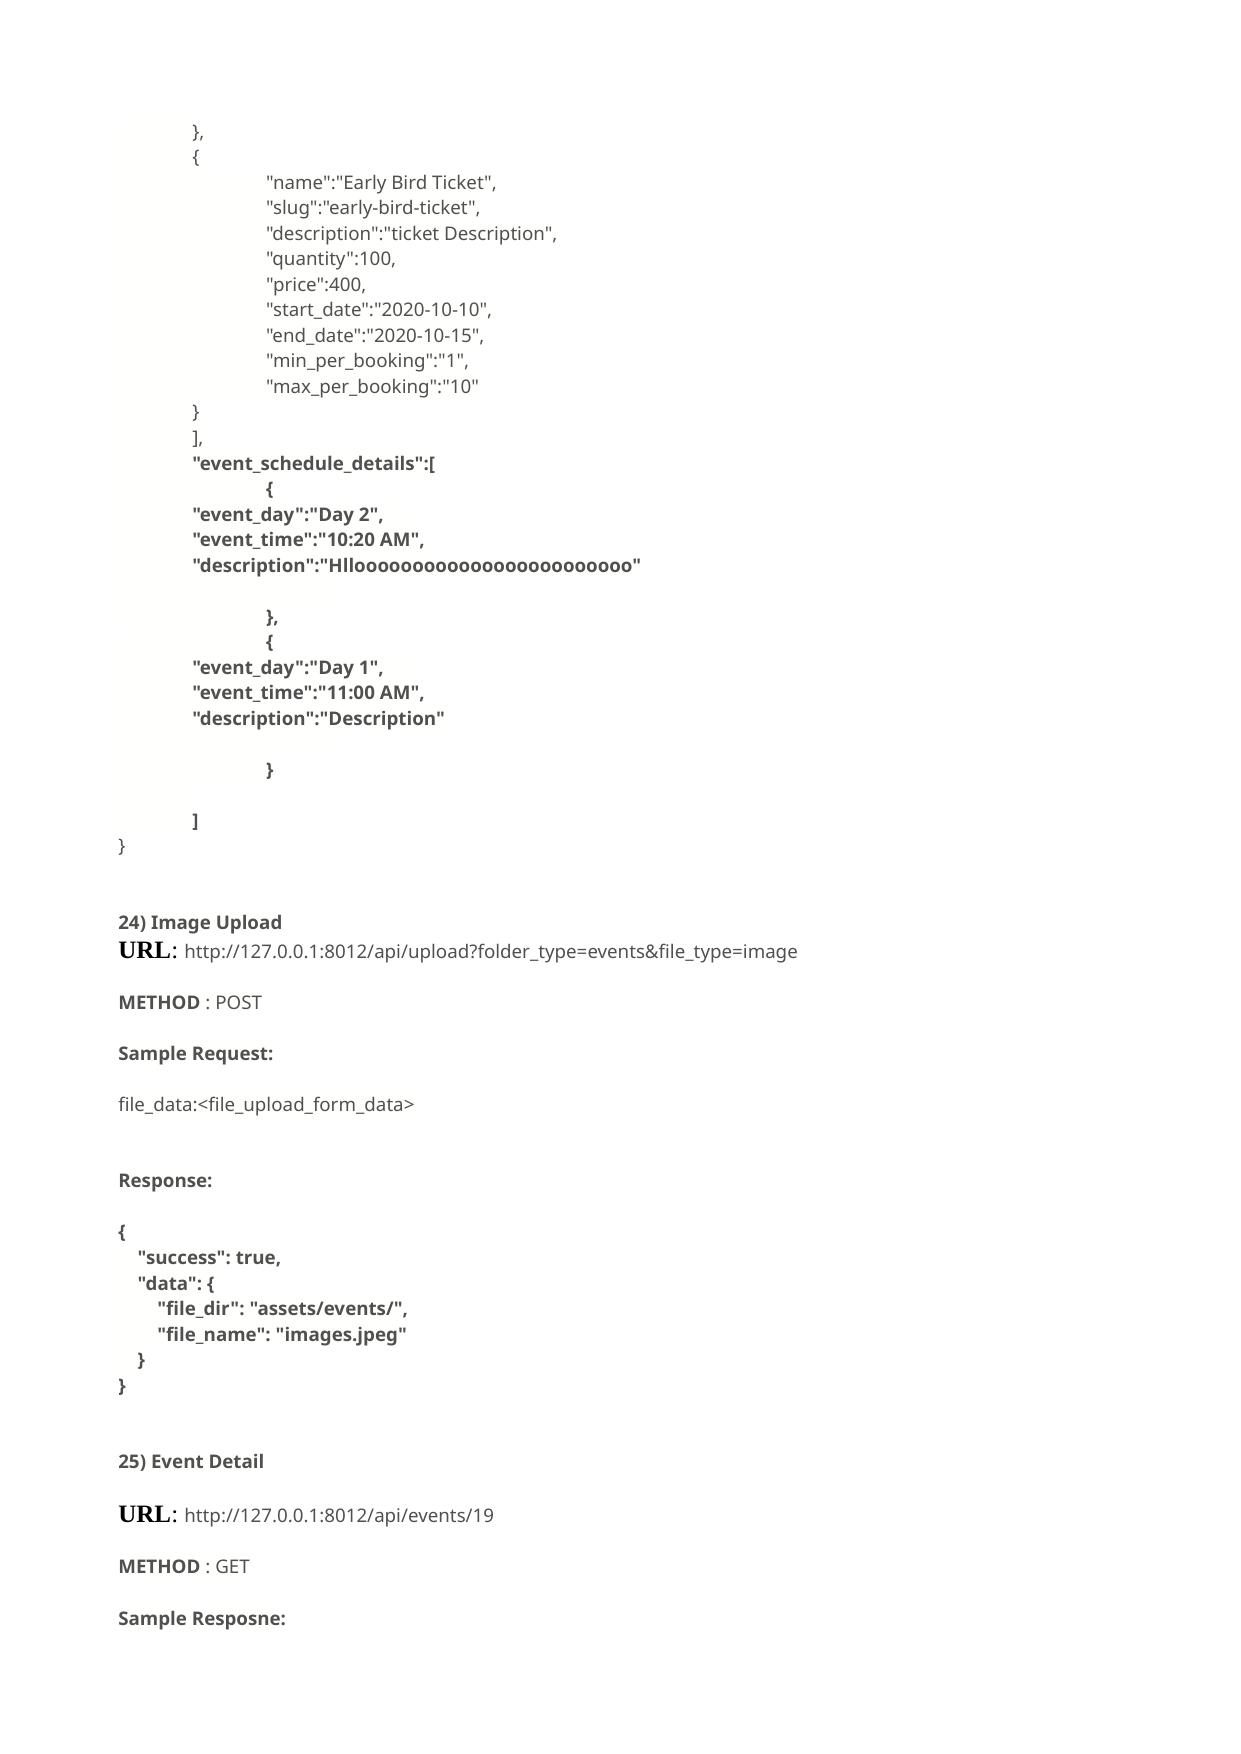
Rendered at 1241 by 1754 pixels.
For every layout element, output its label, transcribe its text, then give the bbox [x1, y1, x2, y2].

text Sample Resposne: [118, 1605, 1122, 1630]
text } [118, 1372, 1122, 1397]
text } [118, 399, 1122, 424]
text "quantity":100, [118, 246, 1122, 271]
text "data": { [118, 1270, 1122, 1295]
text "success": true, [118, 1244, 1122, 1270]
text ] [118, 807, 1122, 833]
text "event_schedule_details":[ [118, 450, 1122, 475]
text { [118, 144, 1122, 169]
text "event_day":"Day 1", [118, 654, 1122, 679]
text "file_name": "images.jpeg" [118, 1321, 1122, 1346]
text 25) Event Detail [118, 1448, 1122, 1474]
text }, [118, 603, 1122, 628]
text } [118, 1346, 1122, 1372]
text { [118, 628, 1122, 654]
text Sample Request: [118, 1040, 1122, 1066]
text "max_per_booking":"10" [118, 373, 1122, 399]
text "description":"ticket Description", [118, 220, 1122, 246]
text "description":"Hlloooooooooooooooooooooooo" [118, 552, 1122, 577]
text "event_time":"11:00 AM", [118, 679, 1122, 705]
text METHOD : GET [118, 1554, 1122, 1579]
text } [118, 833, 1122, 858]
text "min_per_booking":"1", [118, 348, 1122, 373]
text "event_time":"10:20 AM", [118, 526, 1122, 552]
text } [118, 756, 1122, 782]
text "description":"Description" [118, 705, 1122, 731]
text }, [118, 118, 1122, 144]
text "start_date":"2020-10-10", [118, 297, 1122, 322]
text { [118, 1219, 1122, 1244]
text URL: http://127.0.0.1:8012/api/events/19 [118, 1499, 1122, 1528]
text 24) Image Upload [118, 909, 1122, 935]
text "end_date":"2020-10-15", [118, 322, 1122, 348]
text Response: [118, 1168, 1122, 1193]
text "price":400, [118, 271, 1122, 297]
text ], [118, 424, 1122, 450]
text "event_day":"Day 2", [118, 501, 1122, 526]
text file_data:<file_upload_form_data> [118, 1091, 1122, 1117]
text URL: http://127.0.0.1:8012/api/upload?folder_type=events&file_type=image [118, 935, 1122, 963]
text "slug":"early-bird-ticket", [118, 195, 1122, 220]
text METHOD : POST [118, 989, 1122, 1014]
text { [118, 475, 1122, 501]
text "file_dir": "assets/events/", [118, 1295, 1122, 1321]
text "name":"Early Bird Ticket", [118, 169, 1122, 195]
